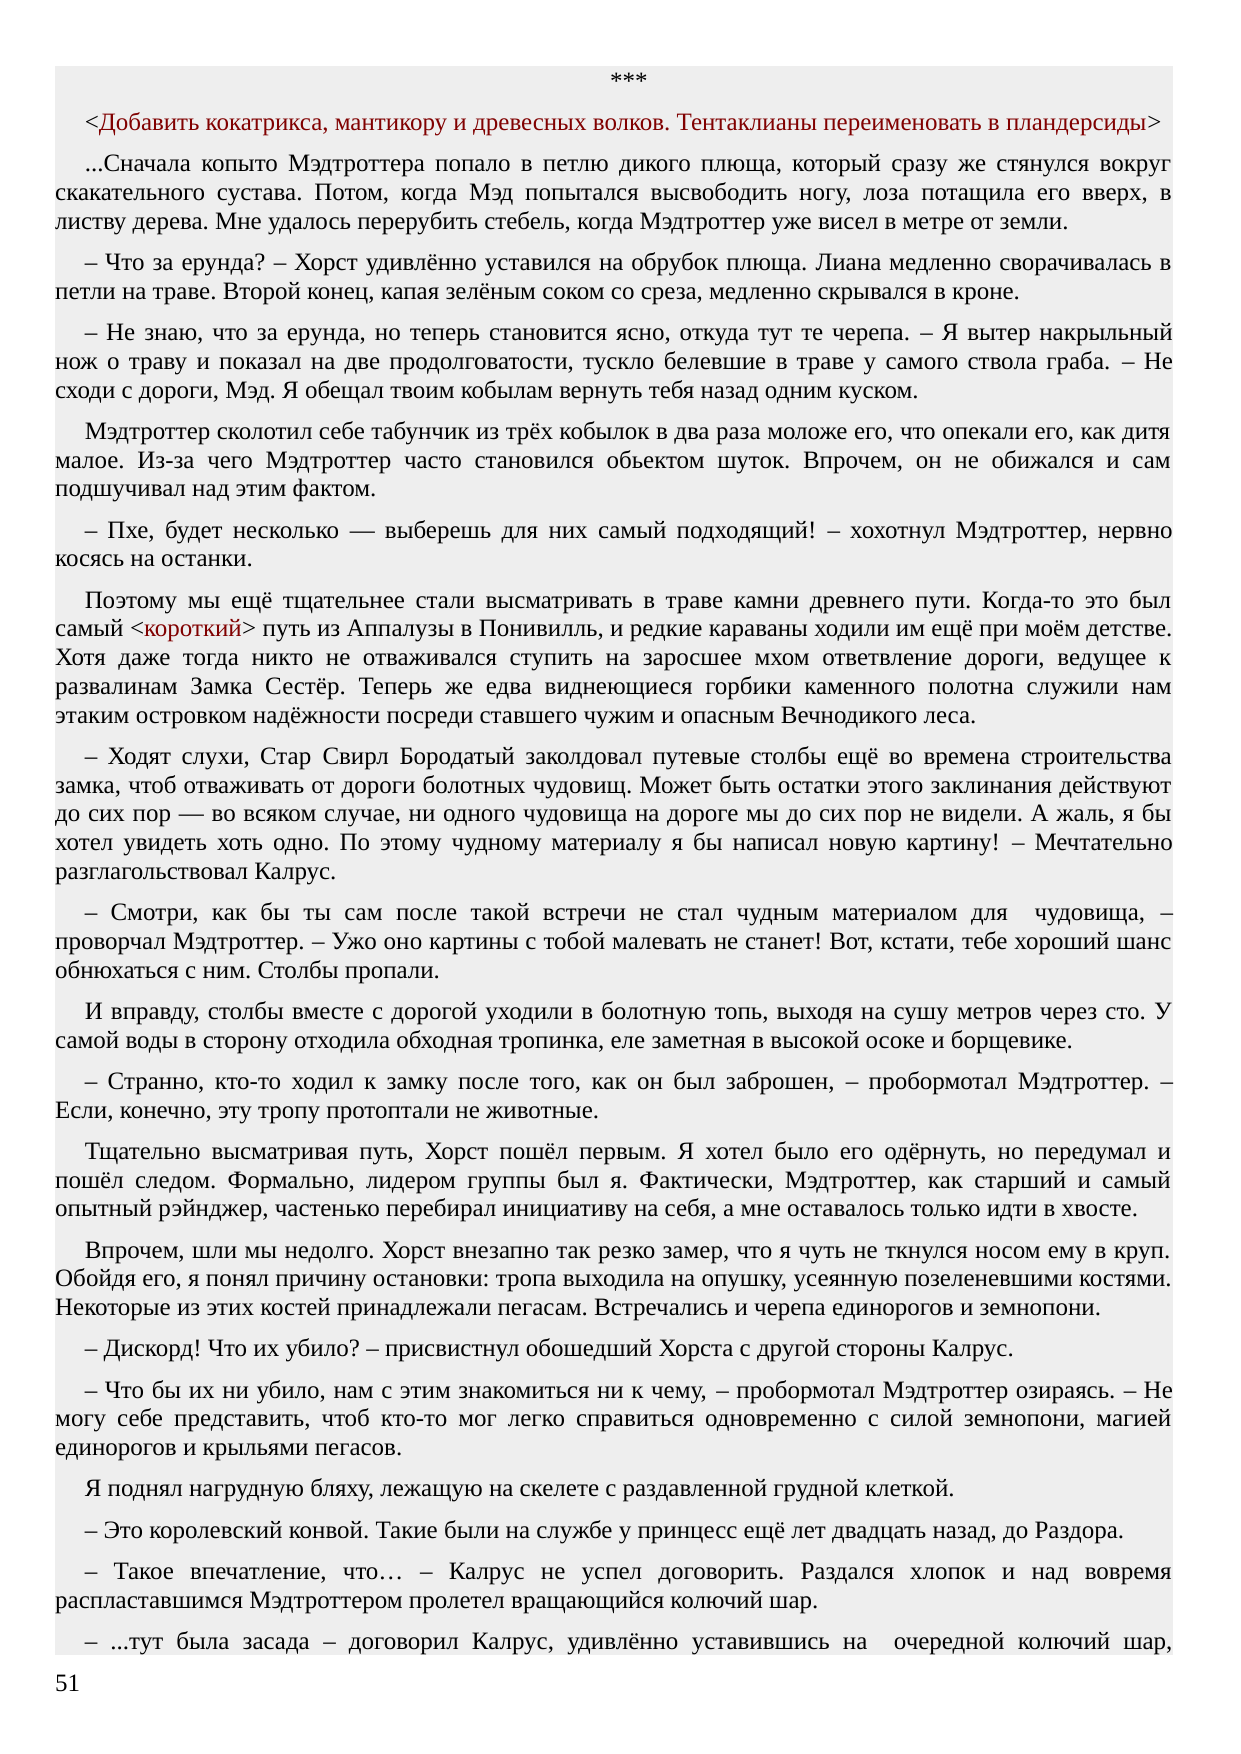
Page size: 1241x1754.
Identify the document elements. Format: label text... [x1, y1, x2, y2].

text *** [55, 66, 1173, 95]
text Тщательно высматривая путь, Хорст пошёл первым. Я хотел было его одёрнуть, но передумал и пошёл следом. Формально, лидером группы был я. Фактически, Мэдтроттер, как старший и самый опытный рэйнджер, частенько перебирал инициативу на себя, а мне оставалось только идти в хвосте. [55, 1136, 1173, 1222]
text Я поднял нагрудную бляху, лежащую на скелете с раздавленной грудной клеткой. [55, 1473, 1173, 1502]
text Поэтому мы ещё тщательнее стали высматривать в траве камни древнего пути. Когда-то это был самый <короткий> путь из Аппалузы в Понивилль, и редкие караваны ходили им ещё при моём детстве. Хотя даже тогда никто не отваживался ступить на заросшее мхом ответвление дороги, ведущее к развалинам Замка Сестёр. Теперь же едва виднеющиеся горбики каменного полотна служили нам этаким островком надёжности посреди ставшего чужим и опасным Вечнодикого леса. [55, 585, 1173, 728]
text <Добавить кокатрикса, мантикору и древесных волков. Тентаклианы переименовать в пландерсиды> [55, 107, 1173, 136]
text – Ходят слухи, Стар Cвирл Бородатый заколдовал путевые столбы ещё во времена строительства замка, чтоб отваживать от дороги болотных чудовищ. Может быть остатки этого заклинания действуют до сих пор — во всяком случае, ни одного чудовища на дороге мы до сих пор не видели. А жаль, я бы хотел увидеть хоть одно. По этому чудному материалу я бы написал новую картину! – Мечтательно разглагольствовал Калрус. [55, 741, 1173, 885]
text – Смотри, как бы ты сам после такой встречи не стал чудным материалом для чудовища, – проворчал Мэдтроттер. – Ужо оно картины с тобой малевать не станет! Вот, кстати, тебе хороший шанс обнюхаться с ним. Столбы пропали. [55, 897, 1173, 983]
text – Странно, кто-то ходил к замку после того, как он был заброшен, – пробормотал Мэдтроттер. – Если, конечно, эту тропу протоптали не животные. [55, 1066, 1173, 1123]
text – Такое впечатление, что… – Калрус не успел договорить. Раздался хлопок и над вовремя распластавшимся Мэдтроттером пролетел вращающийся колючий шар. [55, 1556, 1173, 1613]
text – Не знаю, что за ерунда, но теперь становится ясно, откуда тут те черепа. – Я вытер накрыльный нож о траву и показал на две продолговатости, тускло белевшие в траве у самого ствола граба. – Не сходи с дороги, Мэд. Я обещал твоим кобылам вернуть тебя назад одним куском. [55, 317, 1173, 403]
text – Дискорд! Что их убило? – присвистнул обошедший Хорста с другой стороны Калрус. [55, 1333, 1173, 1362]
text – Что за ерунда? – Хорст удивлённо уставился на обрубок плюща. Лиана медленно сворачивалась в петли на траве. Второй конец, капая зелёным соком со среза, медленно скрывался в кроне. [55, 247, 1173, 305]
text И вправду, столбы вместе с дорогой уходили в болотную топь, выходя на сушу метров через сто. У самой воды в сторону отходила обходная тропинка, еле заметная в высокой осоке и борщевике. [55, 996, 1173, 1053]
text ...Сначала копыто Мэдтроттера попало в петлю дикого плюща, который сразу же стянулся вокруг скакательного сустава. Потом, когда Мэд попытался высвободить ногу, лоза потащила его вверх, в листву дерева. Мне удалось перерубить стебель, когда Мэдтроттер уже висел в метре от земли. [55, 148, 1173, 235]
text Мэдтроттер сколотил себе табунчик из трёх кобылок в два раза моложе его, что опекали его, как дитя малое. Из-за чего Мэдтроттер часто становился обьектом шуток. Впрочем, он не обижался и сам подшучивал над этим фактом. [55, 416, 1173, 502]
text – Пхе, будет несколько — выберешь для них самый подходящий! – хохотнул Мэдтроттер, нервно косясь на останки. [55, 515, 1173, 572]
text – Что бы их ни убило, нам с этим знакомиться ни к чему, – пробормотал Мэдтроттер озираясь. – Не могу себе представить, чтоб кто-то мог легко справиться одновременно с силой земнопони, магией единорогов и крыльями пегасов. [55, 1375, 1173, 1461]
text – ...тут была засада – договорил Калрус, удивлённо уставившись на очередной колючий шар, [55, 1626, 1173, 1655]
text – Это королевский конвой. Такие были на службе у принцесс ещё лет двадцать назад, до Раздора. [55, 1515, 1173, 1543]
text Впрочем, шли мы недолго. Хорст внезапно так резко замер, что я чуть не ткнулся носом ему в круп. Обойдя его, я понял причину остановки: тропа выходила на опушку, усеянную позеленевшими костями. Некоторые из этих костей принадлежали пегасам. Встречались и черепа единорогов и земнопони. [55, 1235, 1173, 1321]
